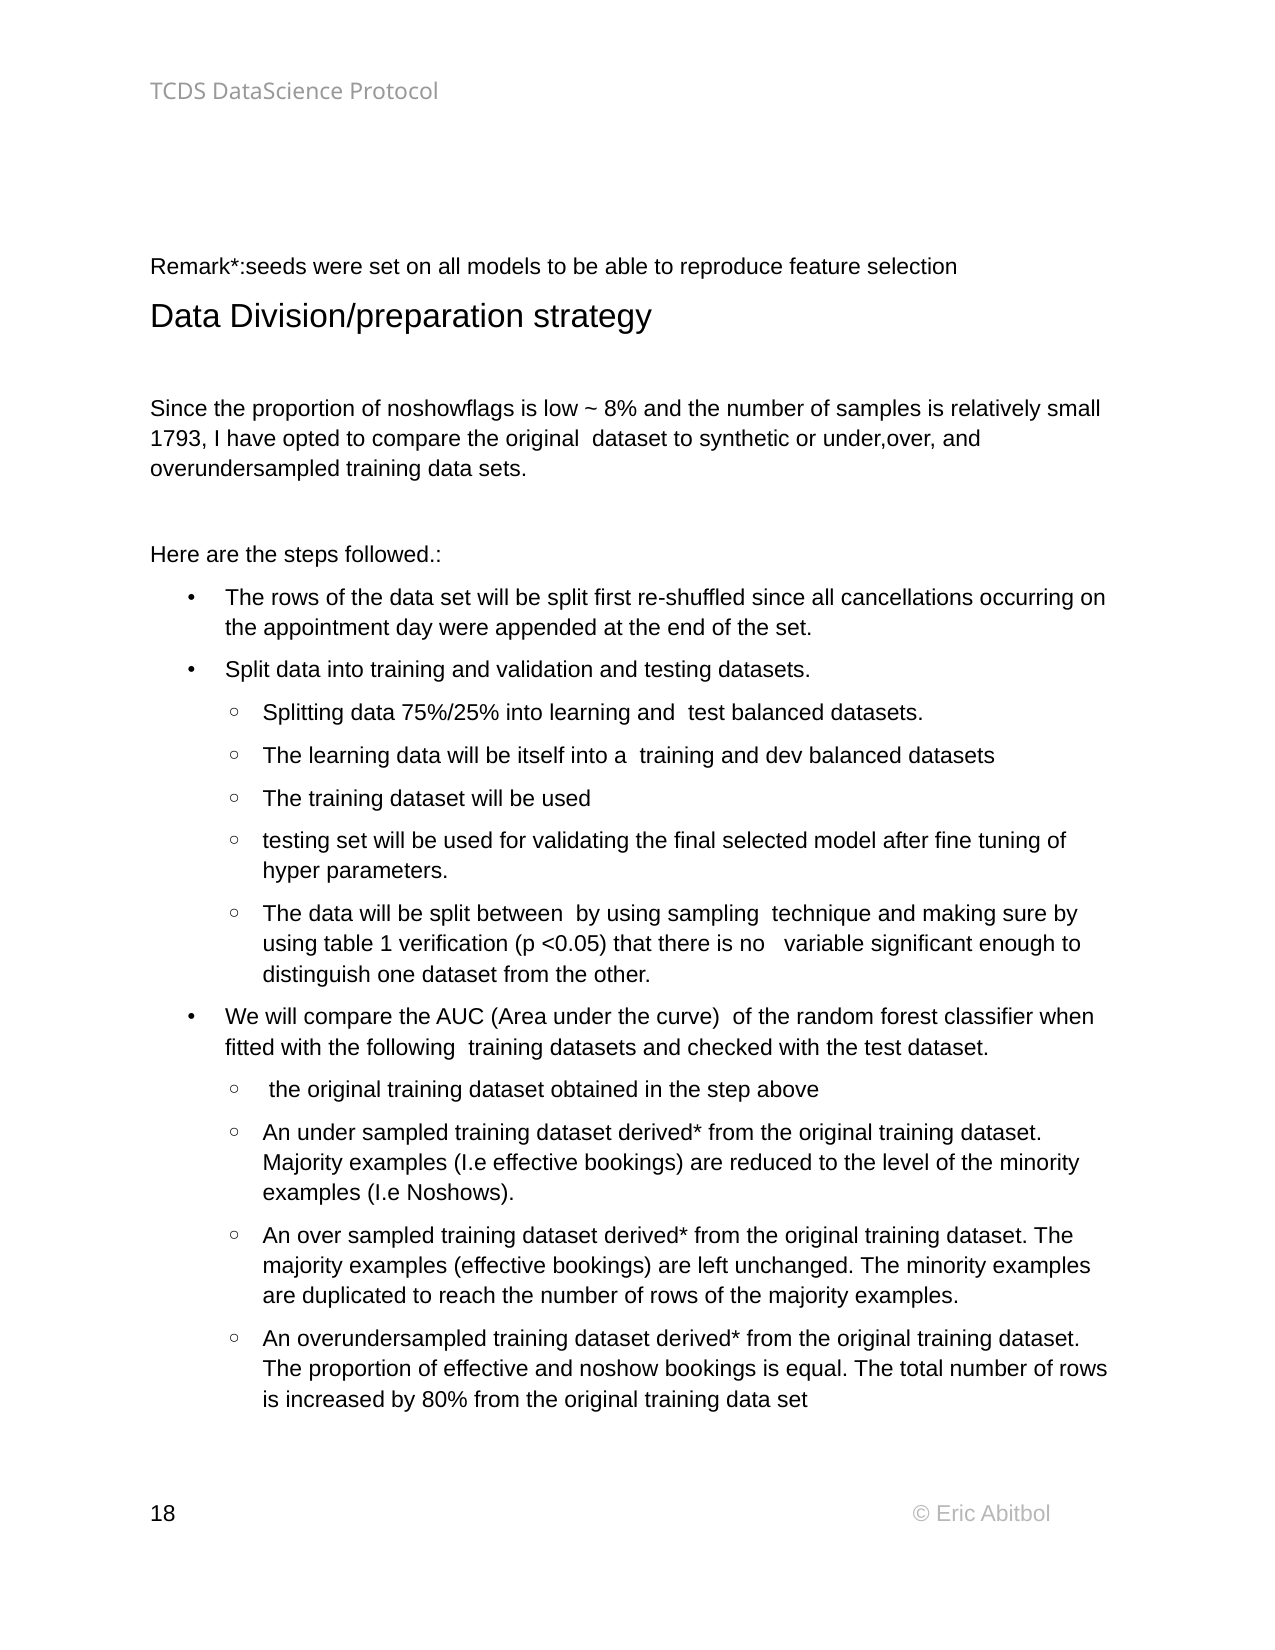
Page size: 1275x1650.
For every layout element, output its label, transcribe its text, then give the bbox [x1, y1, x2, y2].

list Split data into training and validation and testing datasets. [187, 656, 1125, 683]
list testing set will be used for validating the final selected model after fine tuning of hyper parameters. [225, 827, 1125, 884]
text Data Division/preparation strategy [150, 296, 1125, 334]
list An under sampled training dataset derived* from the original training dataset. Majority examples (I.e effective bookings) are reduced to the level of the minority examples (I.e Noshows). [225, 1119, 1125, 1206]
list The learning data will be itself into a training and dev balanced datasets [225, 742, 1125, 768]
list The training dataset will be used [225, 784, 1125, 811]
list We will compare the AUC (Area under the curve) of the random forest classifier when fitted with the following training datasets and checked with the test dataset. [187, 1003, 1125, 1060]
text Remark*:seeds were set on all models to be able to reproduce feature selection [150, 253, 1125, 279]
list An over sampled training dataset derived* from the original training dataset. The majority examples (effective bookings) are left unchanged. The minority examples are duplicated to reach the number of rows of the majority examples. [225, 1222, 1125, 1309]
text Since the proportion of noshowflags is low ~ 8% and the number of samples is relatively small 1793, I have opted to compare the original dataset to synthetic or under,over, and overundersampled training data sets. [150, 395, 1125, 482]
list Splitting data 75%/25% into learning and test balanced datasets. [225, 699, 1125, 726]
list The rows of the data set will be split first re-shuffled since all cancellations occurring on the appointment day were appended at the end of the set. [187, 583, 1125, 640]
list The data will be split between by using sampling technique and making sure by using table 1 verification (p <0.05) that there is no variable significant enough to distinguish one dataset from the other. [225, 900, 1125, 987]
list An overundersampled training dataset derived* from the original training dataset. The proportion of effective and noshow bookings is equal. The total number of rows is increased by 80% from the original training data set [225, 1325, 1125, 1412]
text Here are the steps followed.: [150, 541, 1125, 567]
list the original training dataset obtained in the step above [225, 1076, 1125, 1103]
